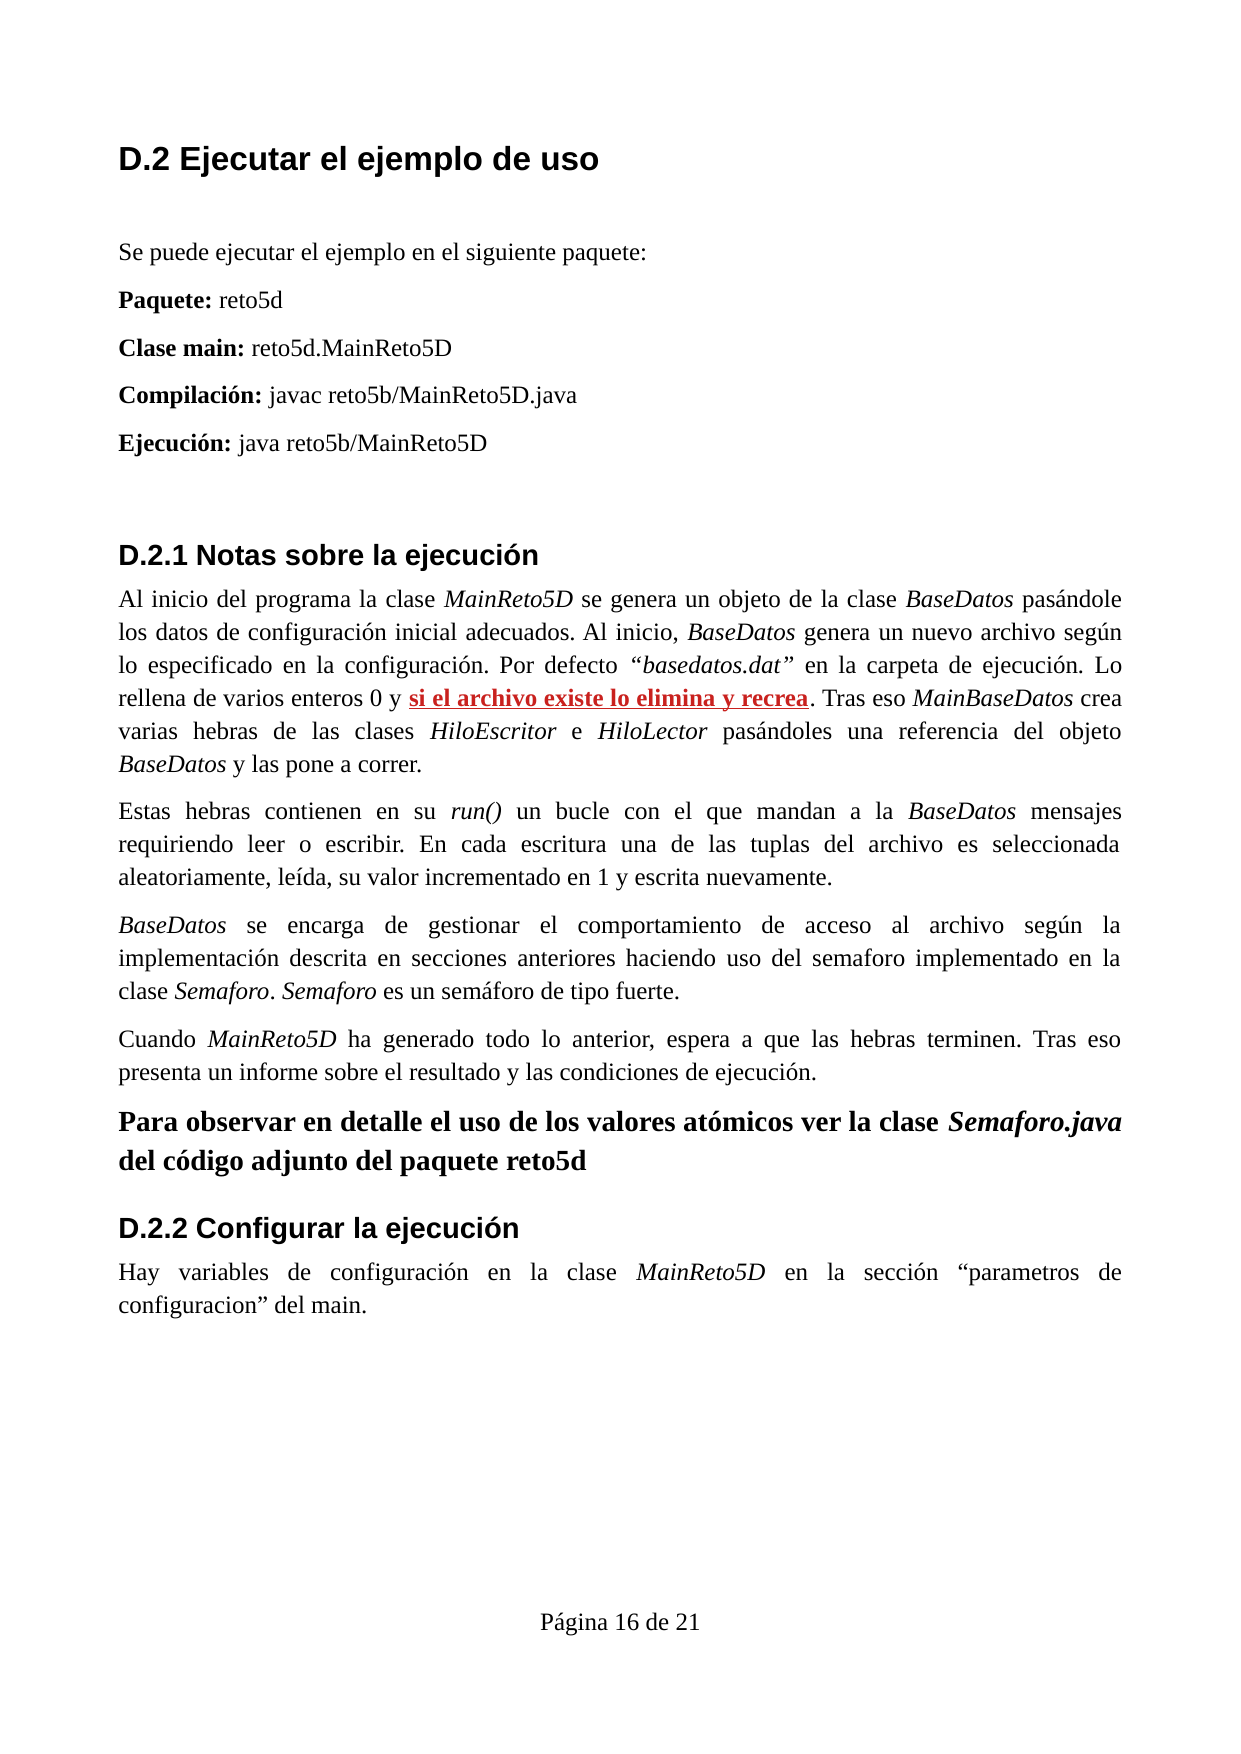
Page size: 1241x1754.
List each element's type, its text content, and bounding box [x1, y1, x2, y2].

text Compilación: javac reto5b/MainReto5D.java [118, 380, 1122, 409]
text Paquete: reto5d [118, 285, 1122, 314]
text Al inicio del programa la clase MainReto5D se genera un objeto de la clase BaseDatos pasándole los datos de configuración inicial adecuados. Al inicio, BaseDatos genera un nuevo archivo según lo especificado en la configuración. Por defecto “basedatos.dat” en la carpeta de ejecución. Lo rellena de varios enteros 0 y si el archivo existe lo elimina y recrea. Tras eso MainBaseDatos crea varias hebras de las clases HiloEscritor e HiloLector pasándoles una referencia del objeto BaseDatos y las pone a correr. [118, 584, 1122, 778]
subtitle D.2 Ejecutar el ejemplo de uso [118, 139, 1122, 177]
text Hay variables de configuración en la clase MainReto5D en la sección “parametros de configuracion” del main. [118, 1257, 1122, 1318]
text Estas hebras contienen en su run() un bucle con el que mandan a la BaseDatos mensajes requiriendo leer o escribir. En cada escritura una de las tuplas del archivo es seleccionada aleatoriamente, leída, su valor incrementado en 1 y escrita nuevamente. [118, 796, 1122, 891]
text Se puede ejecutar el ejemplo en el siguiente paquete: [118, 237, 1122, 266]
text BaseDatos se encarga de gestionar el comportamiento de acceso al archivo según la implementación descrita en secciones anteriores haciendo uso del semaforo implementado en la clase Semaforo. Semaforo es un semáforo de tipo fuerte. [118, 910, 1122, 1005]
text Cuando MainReto5D ha generado todo lo anterior, espera a que las hebras terminen. Tras eso presenta un informe sobre el resultado y las condiciones de ejecución. [118, 1024, 1122, 1086]
subtitle D.2.1 Notas sobre la ejecución [118, 538, 1122, 571]
text Para observar en detalle el uso de los valores atómicos ver la clase Semaforo.java del código adjunto del paquete reto5d [118, 1104, 1122, 1176]
text Ejecución: java reto5b/MainReto5D [118, 428, 1122, 457]
text Clase main: reto5d.MainReto5D [118, 333, 1122, 361]
subtitle D.2.2 Configurar la ejecución [118, 1211, 1122, 1244]
